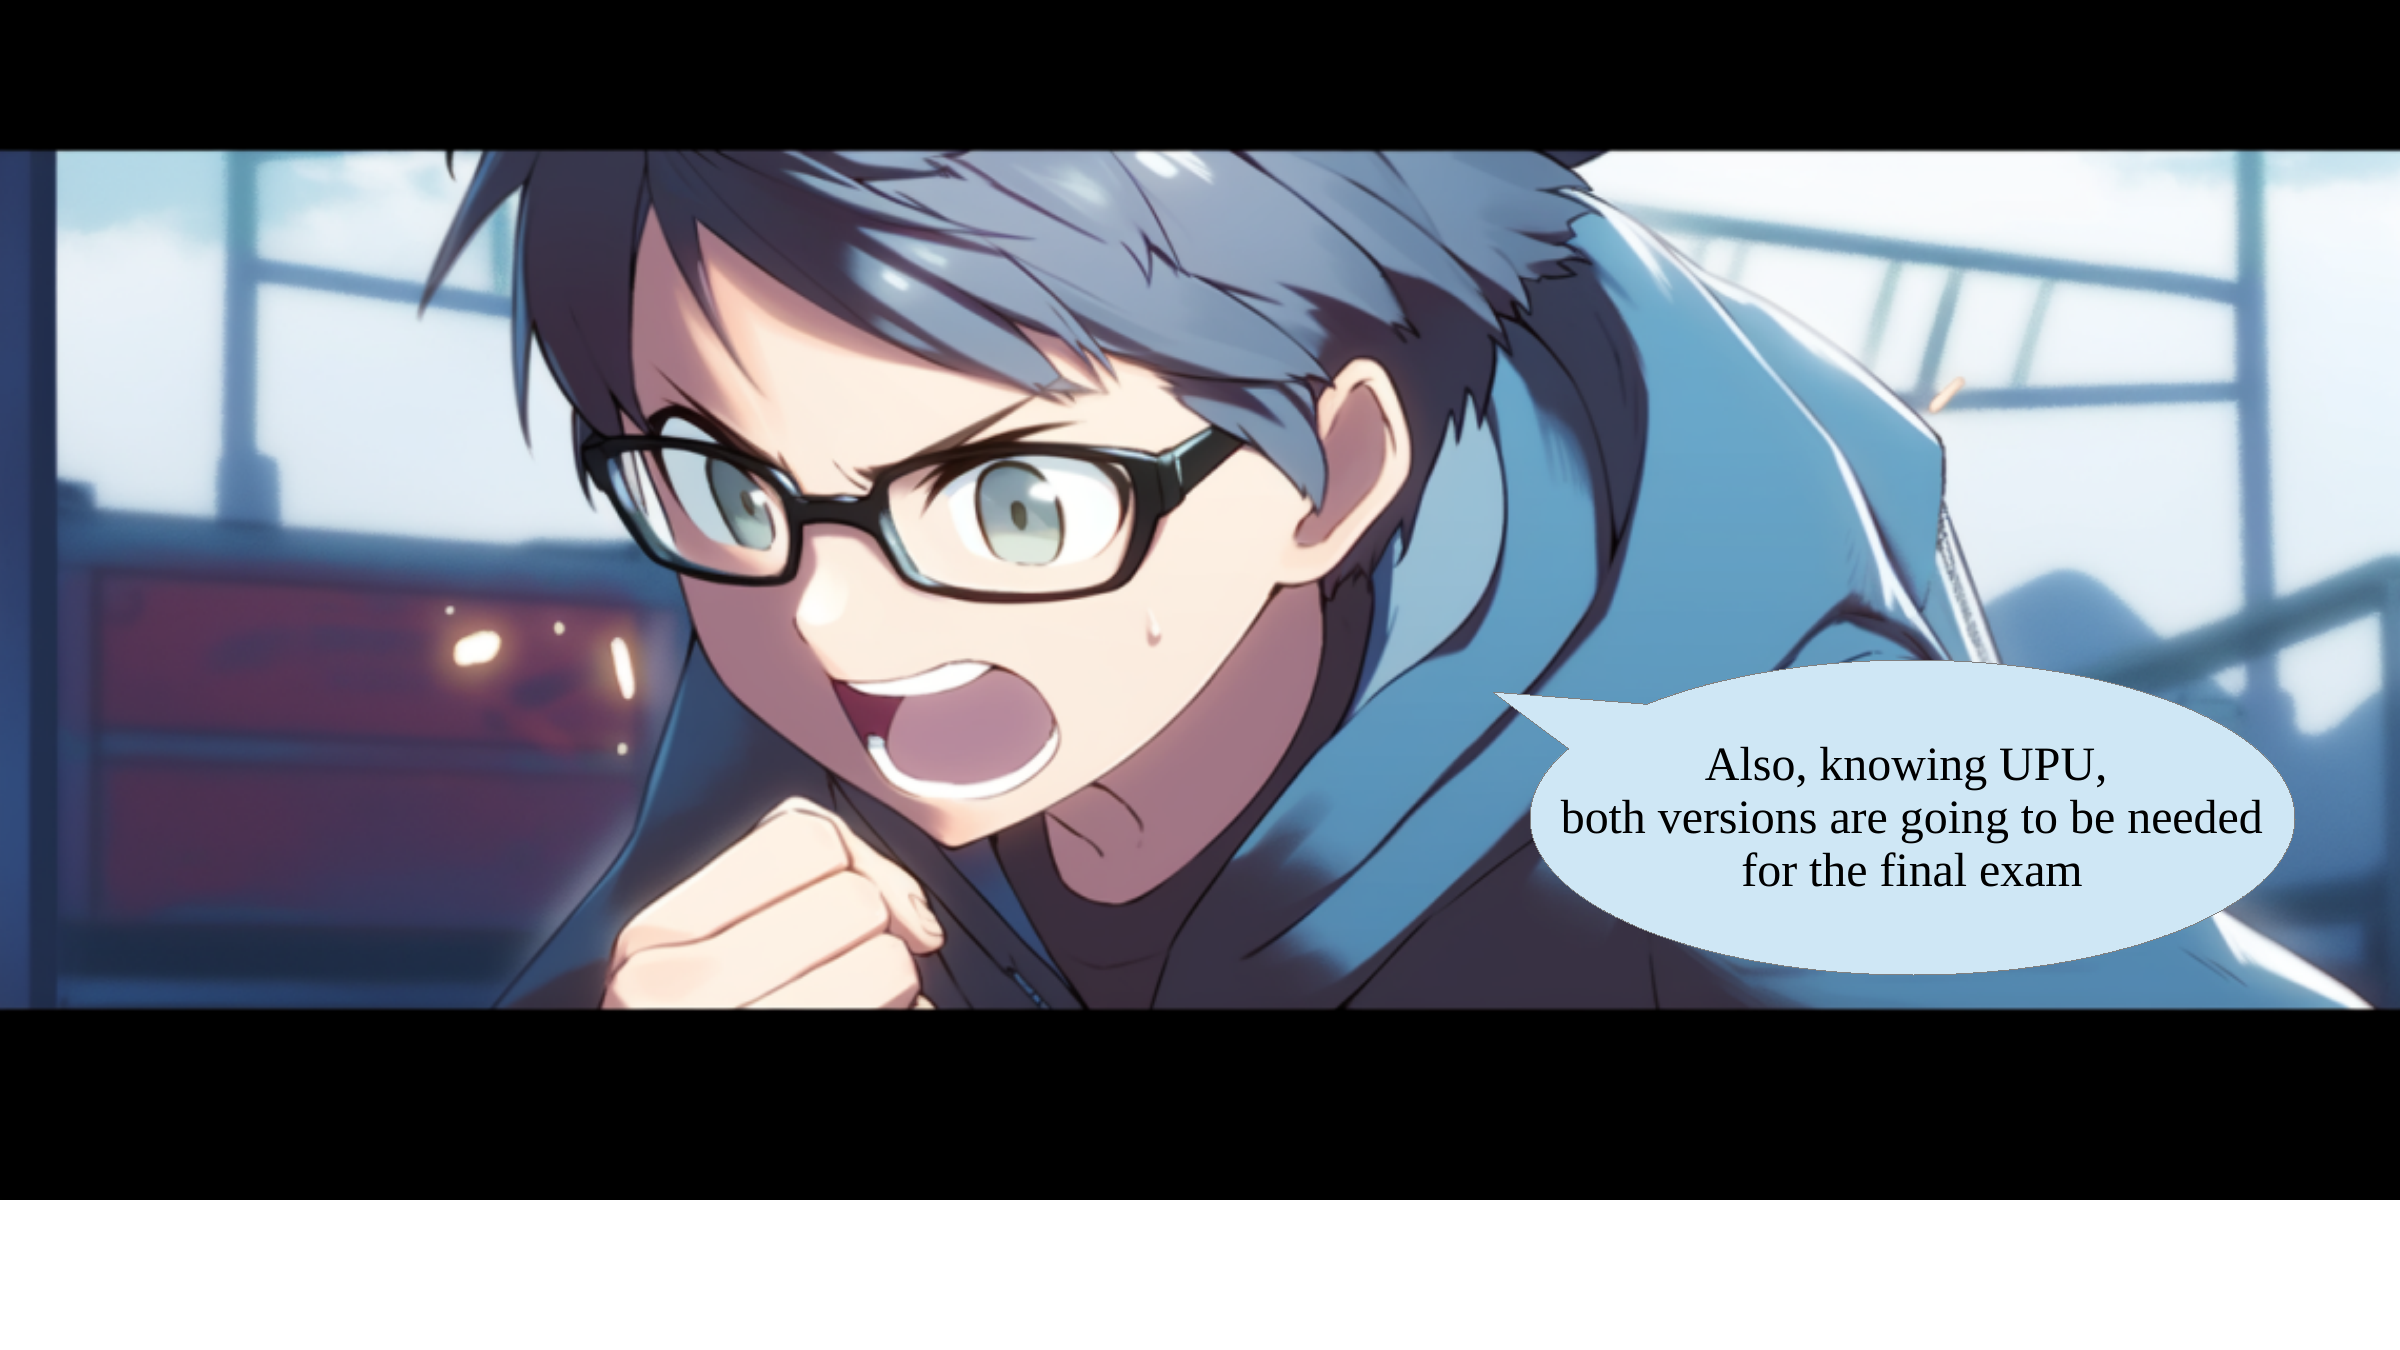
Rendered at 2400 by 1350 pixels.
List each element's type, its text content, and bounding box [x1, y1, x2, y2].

picture [0, 0, 2400, 1201]
text_box Also, knowing UPU, both versions are going to be needed for the final exam [1493, 660, 2296, 976]
